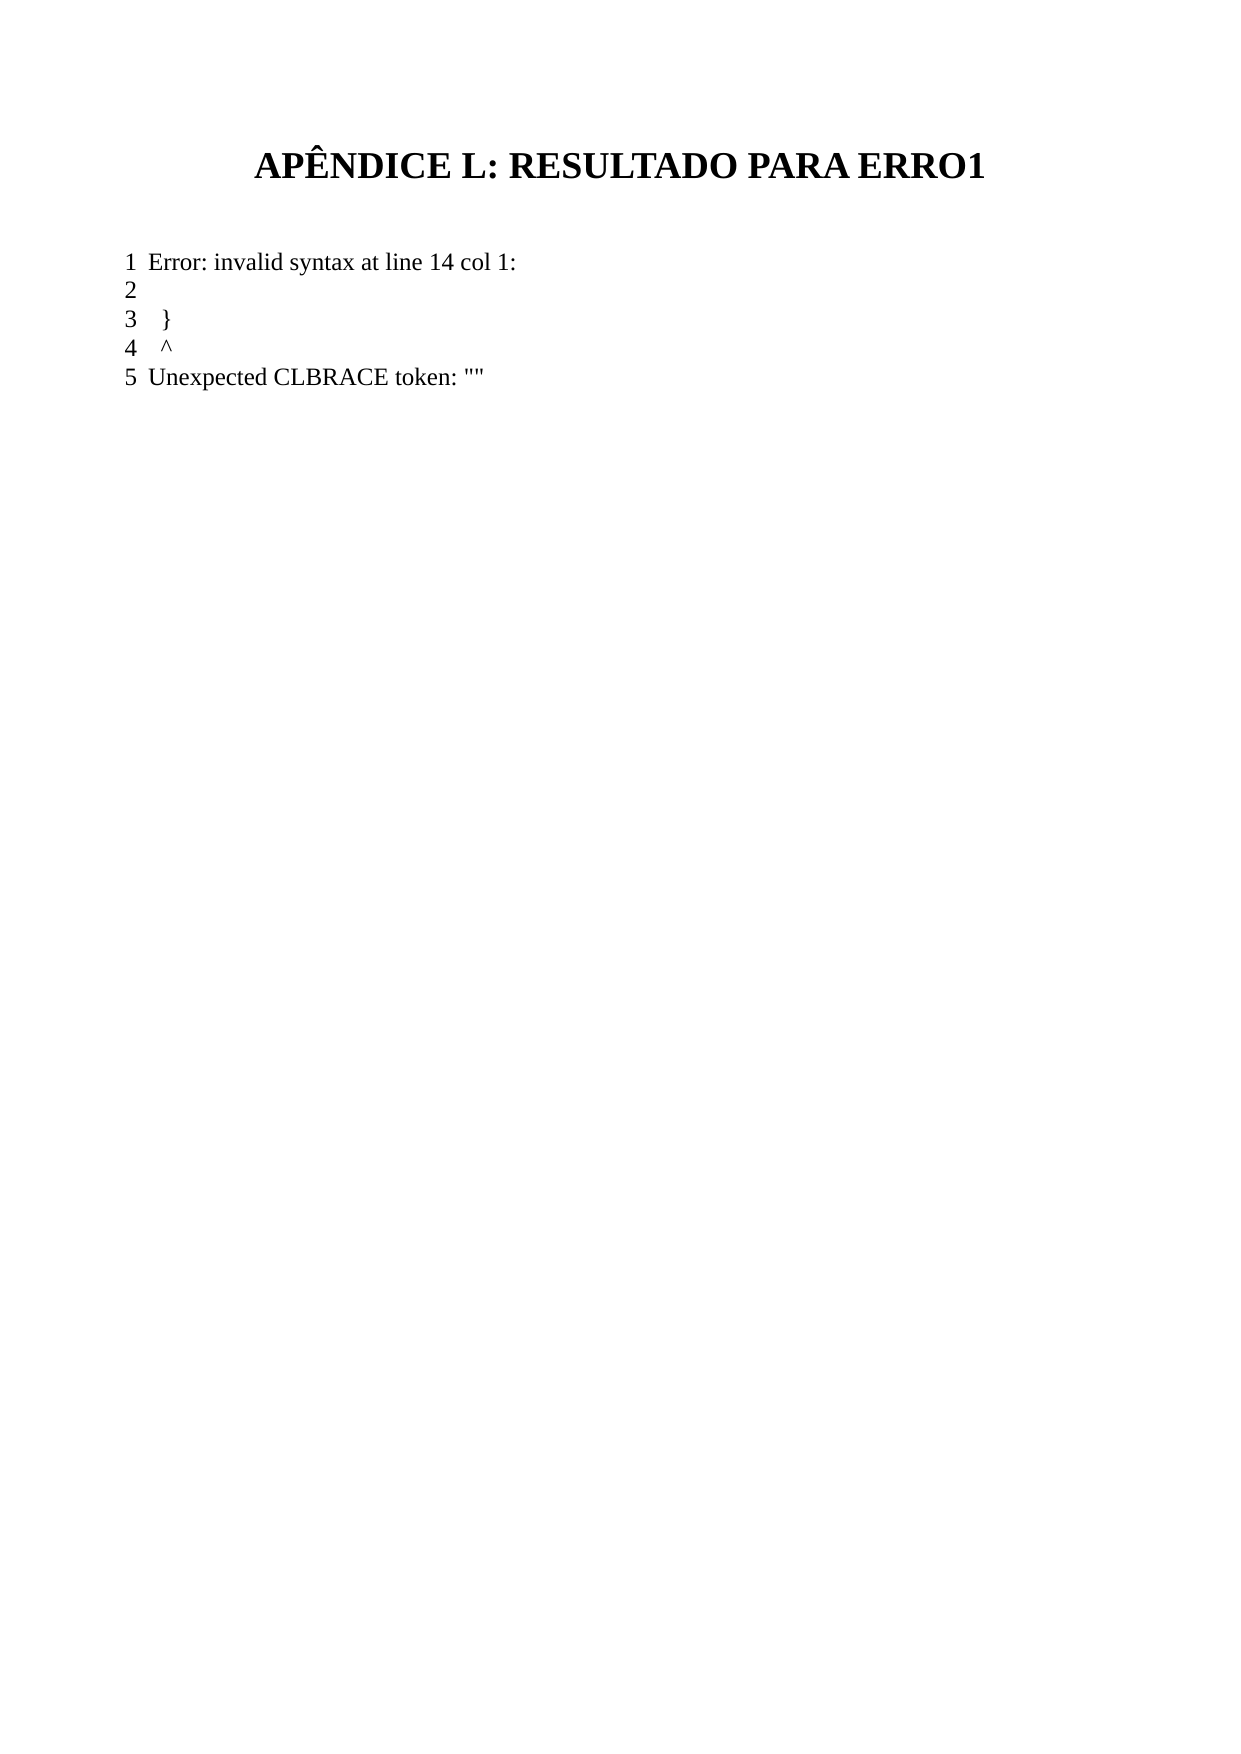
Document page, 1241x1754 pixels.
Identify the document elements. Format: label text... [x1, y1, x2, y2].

table_cell 3 [118, 304, 148, 333]
table_header 1 [118, 247, 148, 276]
subtitle APÊNDICE L: RESULTADO PARA ERRO1 [118, 143, 1122, 187]
table_cell 4 [118, 333, 148, 362]
table_cell } [148, 304, 1122, 333]
table_cell 5 [118, 362, 148, 391]
table_header Error: invalid syntax at line 14 col 1: [148, 247, 1122, 276]
table_cell ^ [148, 333, 1122, 362]
table_cell [148, 276, 1122, 304]
table_cell 2 [118, 276, 148, 304]
table_cell Unexpected CLBRACE token: "" [148, 362, 1122, 391]
